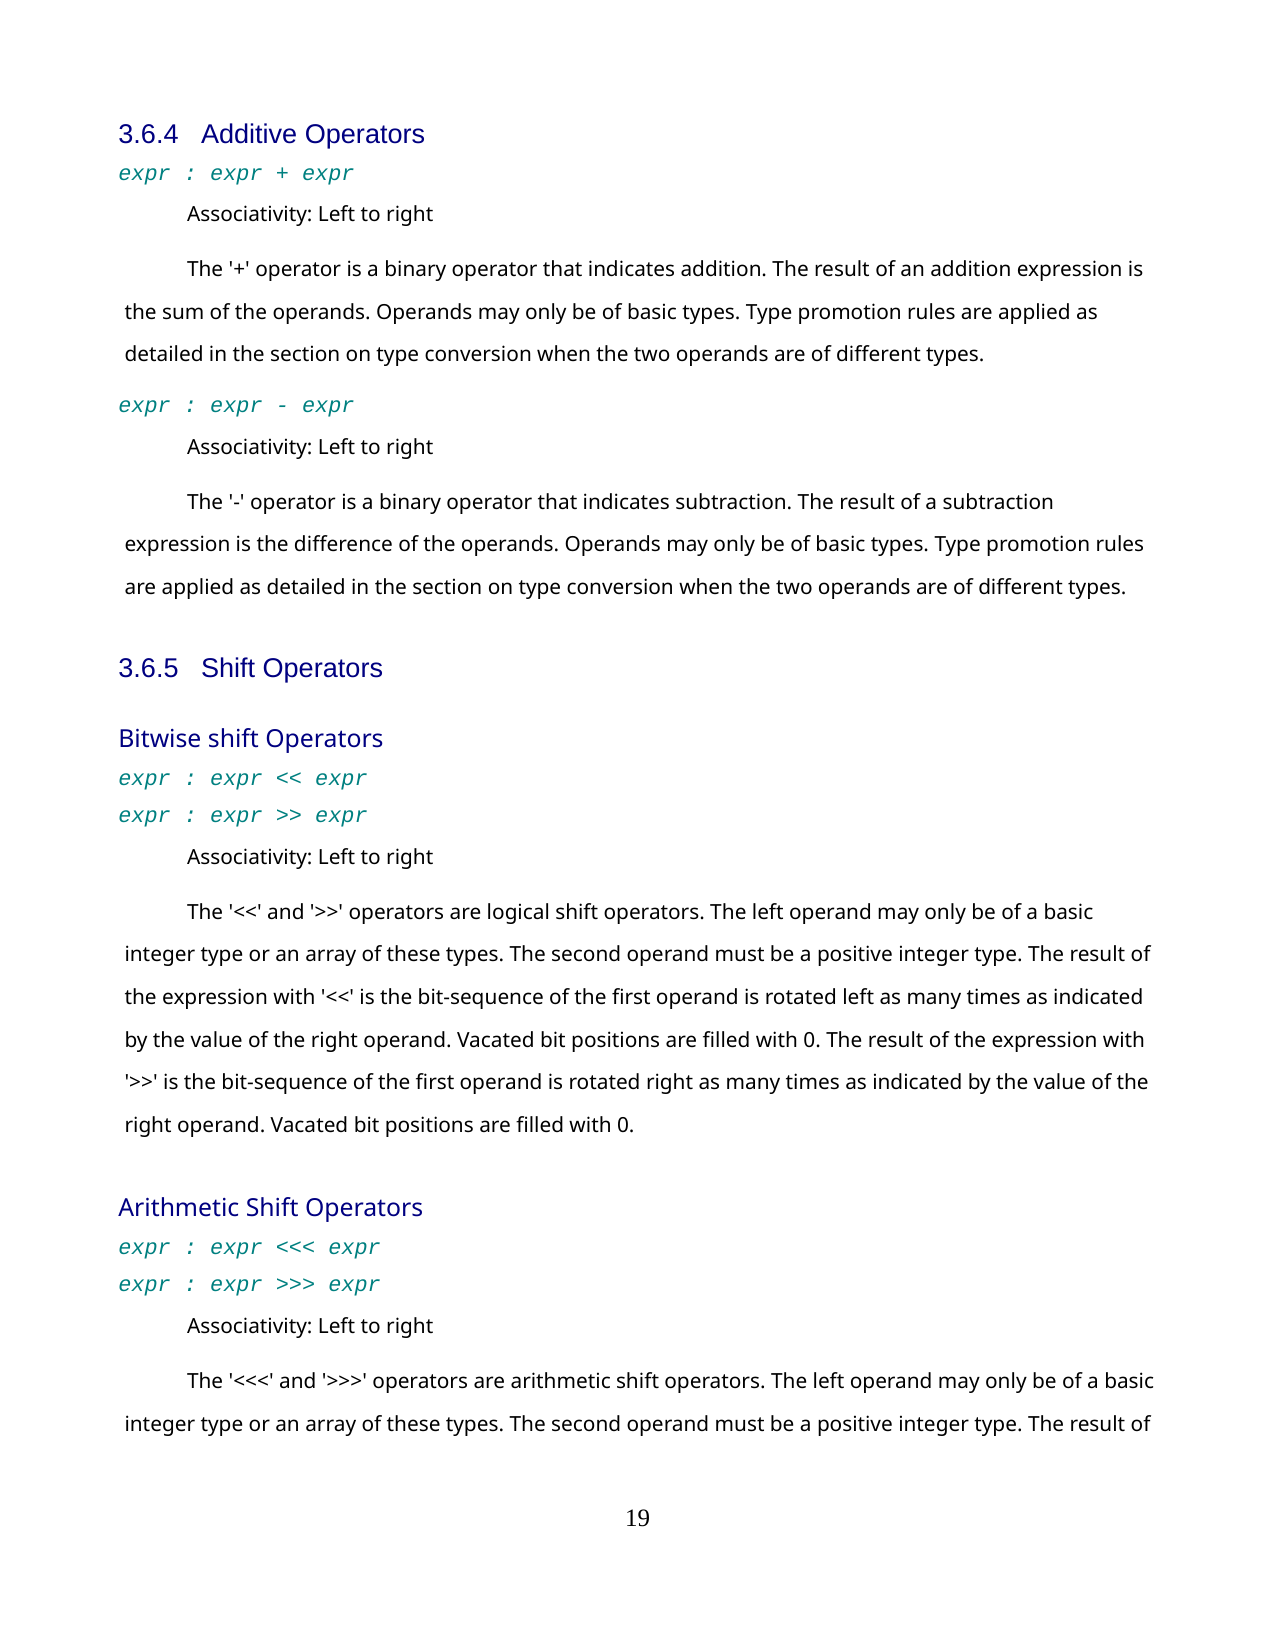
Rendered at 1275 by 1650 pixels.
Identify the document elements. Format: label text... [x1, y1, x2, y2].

text Associativity: Left to right [124, 432, 1157, 460]
text expr : expr << expr [118, 767, 1157, 792]
text expr : expr - expr [118, 394, 1157, 419]
subtitle Bitwise shift Operators [118, 721, 1157, 755]
text The '+' operator is a binary operator that indicates addition. The result of an addition expression is the sum of the operands. Operands may only be of basic types. Type promotion rules are applied as detailed in the section on type conversion when the two operands are of different types. [124, 254, 1157, 368]
text expr : expr + expr [118, 162, 1157, 187]
text The '<<' and '>>' operators are logical shift operators. The left operand may only be of a basic integer type or an array of these types. The second operand must be a positive integer type. The result of the expression with '<<' is the bit-sequence of the first operand is rotated left as many times as indicated by the value of the right operand. Vacated bit positions are filled with 0. The result of the expression with '>>' is the bit-sequence of the first operand is rotated right as many times as indicated by the value of the right operand. Vacated bit positions are filled with 0. [124, 897, 1157, 1138]
text expr : expr >>> expr [118, 1274, 1157, 1298]
subtitle Arithmetic Shift Operators [118, 1190, 1157, 1224]
text expr : expr >> expr [118, 804, 1157, 829]
subtitle Additive Operators [118, 118, 1157, 149]
text Associativity: Left to right [124, 199, 1157, 228]
text expr : expr <<< expr [118, 1236, 1157, 1261]
text The '-' operator is a binary operator that indicates subtraction. The result of a subtraction expression is the difference of the operands. Operands may only be of basic types. Type promotion rules are applied as detailed in the section on type conversion when the two operands are of different types. [124, 487, 1157, 601]
text Associativity: Left to right [124, 842, 1157, 870]
text Associativity: Left to right [124, 1311, 1157, 1339]
subtitle Shift Operators [118, 652, 1157, 683]
text The '<<<' and '>>>' operators are arithmetic shift operators. The left operand may only be of a basic integer type or an array of these types. The second operand must be a positive integer type. The result of [124, 1366, 1157, 1437]
